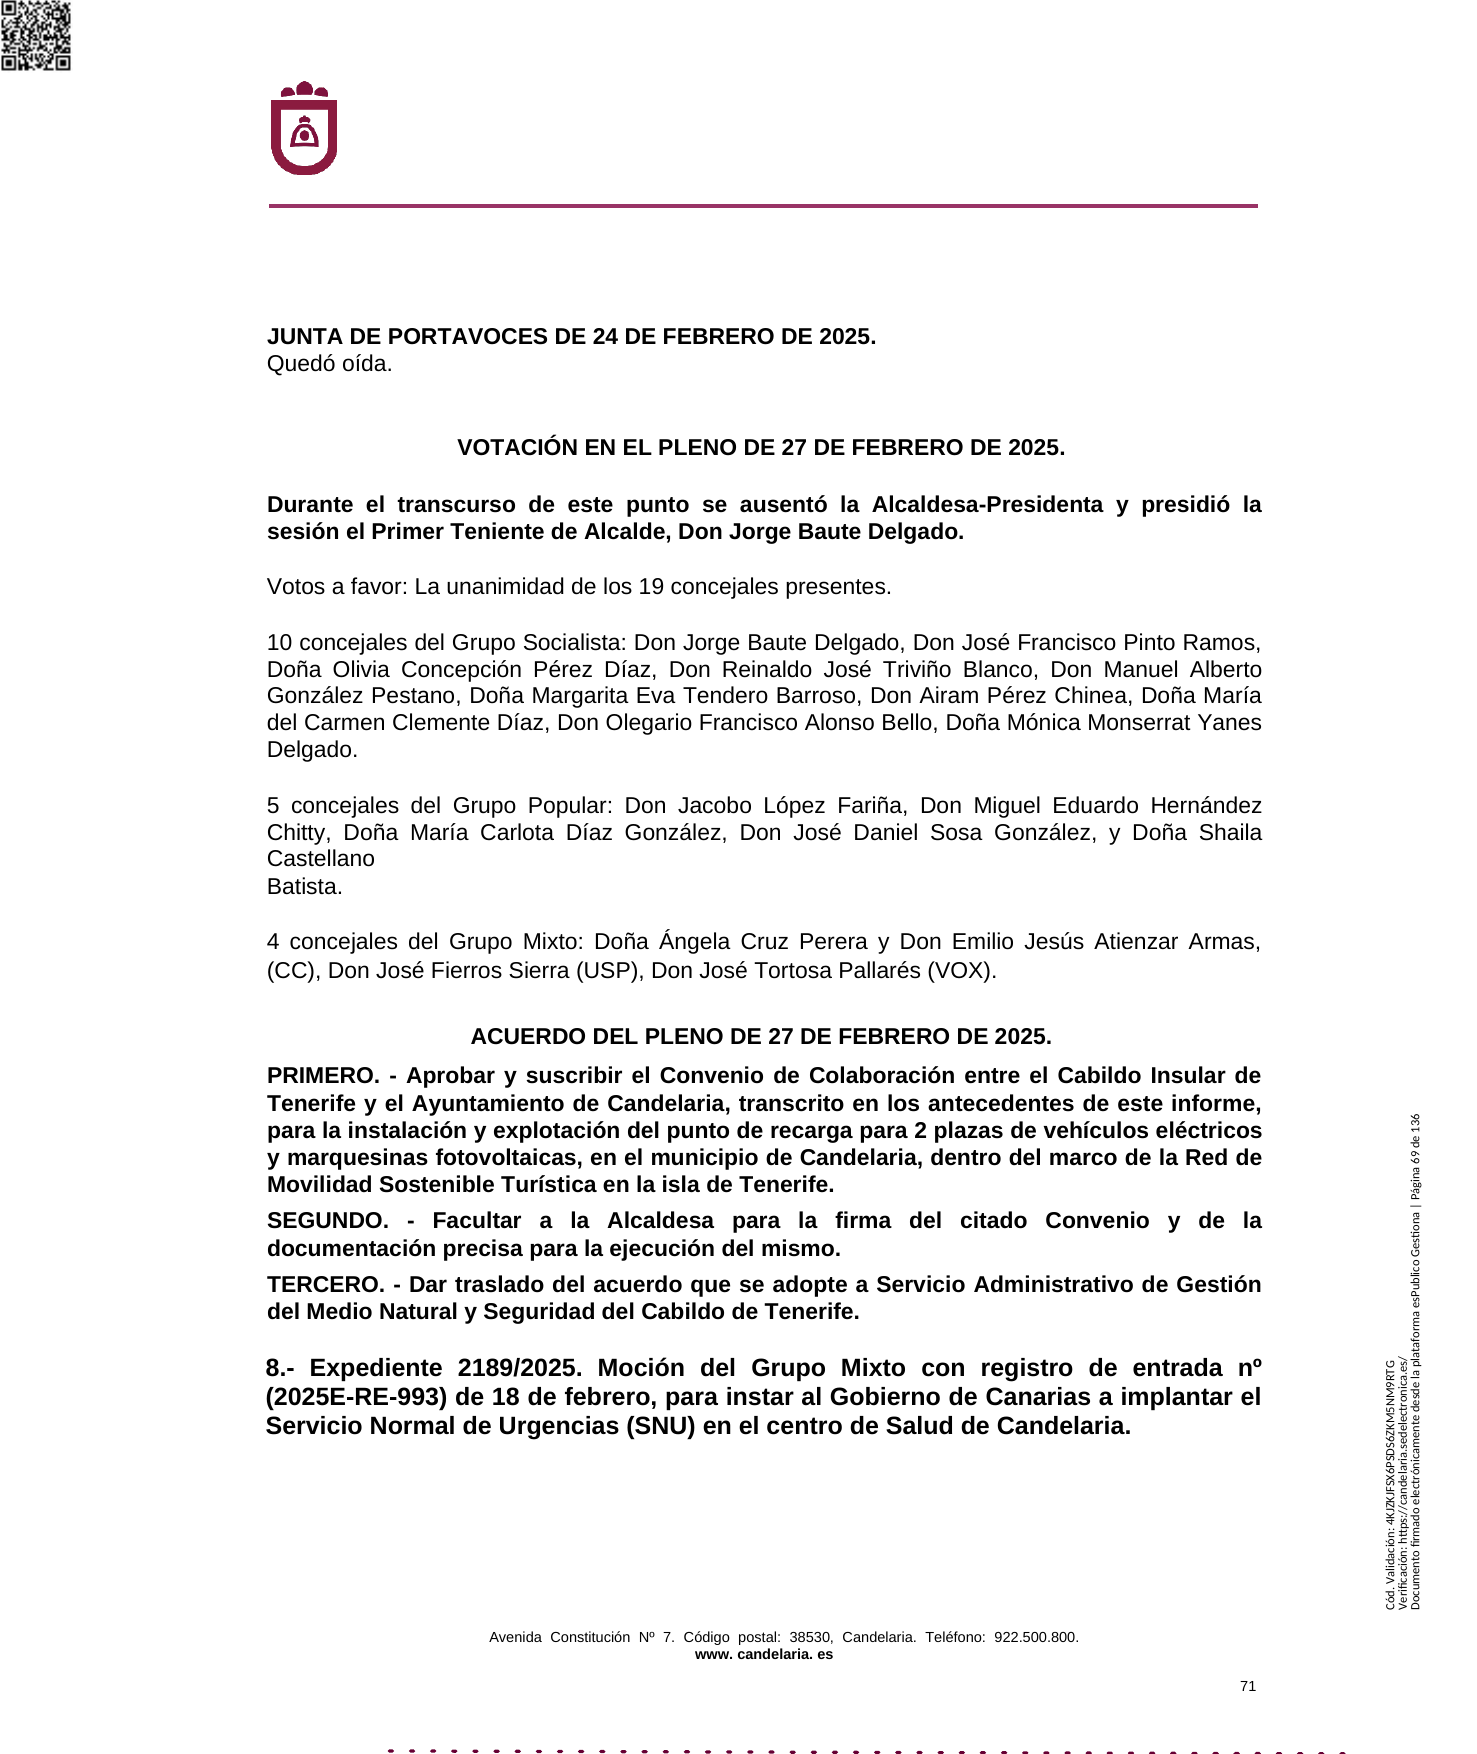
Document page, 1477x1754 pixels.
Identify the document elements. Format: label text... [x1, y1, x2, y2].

text 4 concejales del Grupo Mixto: Doña Ángela Cruz Perera y Don Emilio Jesús Atienzar Armas, (CC), Don José Fierros Sierra (USP), Don José Tortosa Pallarés (VOX). [267, 928, 1263, 984]
text 10 concejales del Grupo Socialista: Don Jorge Baute Delgado, Don José Francisco Pinto Ramos, Doña Olivia Concepción Pérez Díaz, Don Reinaldo José Triviño Blanco, Don Manuel Alberto González Pestano, Doña Margarita Eva Tendero Barroso, Don Airam Pérez Chinea, Doña María del Carmen Clemente Díaz, Don Olegario Francisco Alonso Bello, Doña Mónica Monserrat Yanes Delgado. [267, 629, 1263, 763]
text Quedó oída. [267, 350, 1263, 377]
text Durante el transcurso de este punto se ausentó la Alcaldesa-Presidenta y presidió la sesión el Primer Teniente de Alcalde, Don Jorge Baute Delgado. [267, 491, 1263, 544]
text TERCERO. - Dar traslado del acuerdo que se adopte a Servicio Administrativo de Gestión del Medio Natural y Seguridad del Cabildo de Tenerife. [267, 1271, 1263, 1324]
text 8.- Expediente 2189/2025. Moción del Grupo Mixto con registro de entrada nº (2025E-RE-993) de 18 de febrero, para instar al Gobierno de Canarias a implantar el Servicio Normal de Urgencias (SNU) en el centro de Salud de Candelaria. [265, 1353, 1264, 1440]
text Votos a favor: La unanimidad de los 19 concejales presentes. [267, 573, 1263, 600]
text 5 concejales del Grupo Popular: Don Jacobo López Fariña, Don Miguel Eduardo Hernández Chitty, Doña María Carlota Díaz González, Don José Daniel Sosa González, y Doña Shaila Castellano [267, 792, 1263, 872]
text PRIMERO. - Aprobar y suscribir el Convenio de Colaboración entre el Cabildo Insular de Tenerife y el Ayuntamiento de Candelaria, transcrito en los antecedentes de este informe, para la instalación y explotación del punto de recarga para 2 plazas de vehículos eléctricos y marquesinas fotovoltaicas, en el municipio de Candelaria, dentro del marco de la Red de Movilidad Sostenible Turística en la isla de Tenerife. [267, 1062, 1263, 1197]
text ACUERDO DEL PLENO DE 27 DE FEBRERO DE 2025. [268, 1023, 1261, 1050]
text JUNTA DE PORTAVOCES DE 24 DE FEBRERO DE 2025. [267, 323, 1263, 350]
text VOTACIÓN EN EL PLENO DE 27 DE FEBRERO DE 2025. [268, 434, 1261, 460]
text Batista. [267, 873, 1263, 899]
text SEGUNDO. - Facultar a la Alcaldesa para la firma del citado Convenio y de la documentación precisa para la ejecución del mismo. [267, 1207, 1263, 1261]
